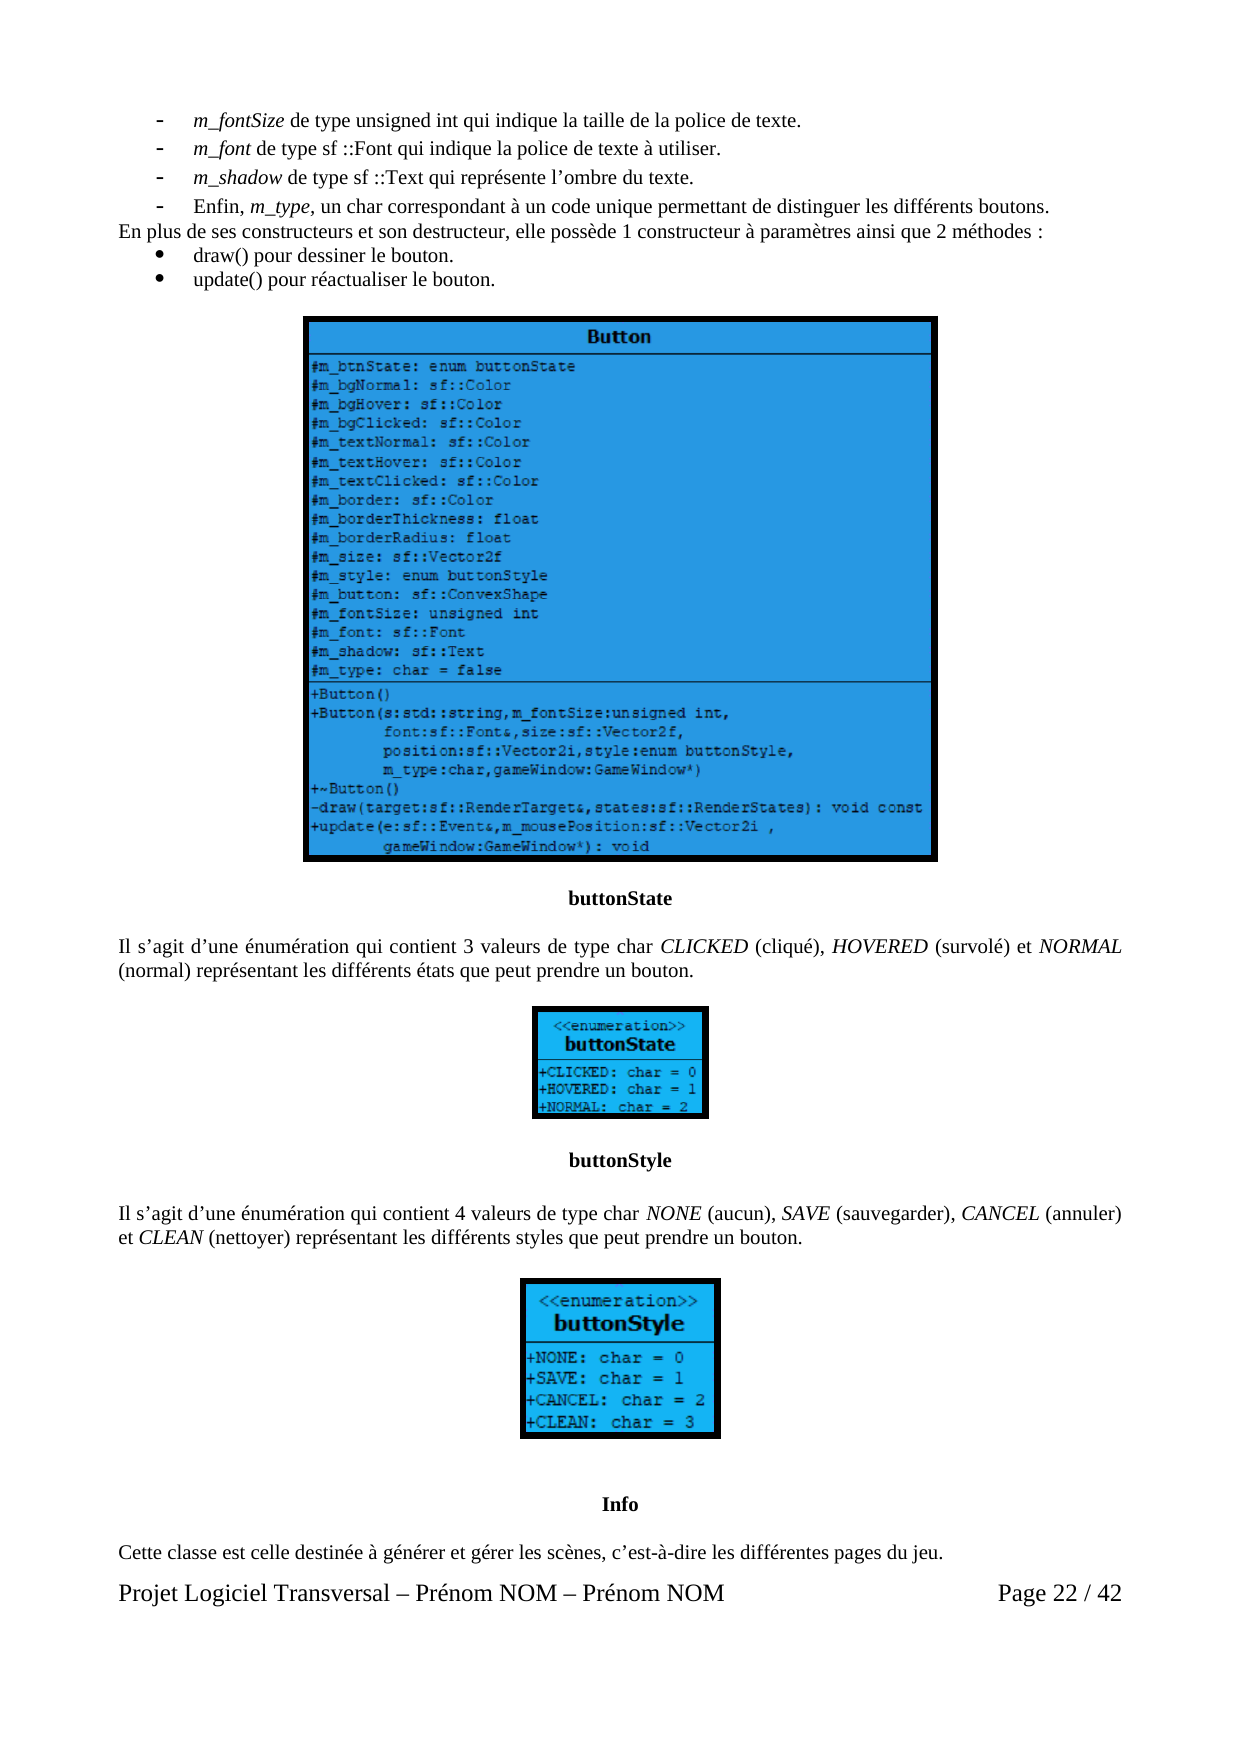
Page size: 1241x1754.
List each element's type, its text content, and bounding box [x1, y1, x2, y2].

list Enfin, m_type, un char correspondant à un code unique permettant de distinguer les différents boutons. [156, 190, 1122, 219]
text buttonStyle [118, 1148, 1122, 1172]
list draw() pour dessiner le bouton. [156, 243, 1122, 267]
text Info [118, 1492, 1122, 1516]
list update() pour réactualiser le bouton. [156, 267, 1122, 292]
text Il s’agit d’une énumération qui contient 4 valeurs de type char NONE (aucun), SAVE (sauvegarder), CANCEL (annuler) et CLEAN (nettoyer) représentant les différents styles que peut prendre un bouton. [118, 1201, 1122, 1249]
text En plus de ses constructeurs et son destructeur, elle possède 1 constructeur à paramètres ainsi que 2 méthodes : [118, 219, 1122, 243]
text buttonState [118, 886, 1122, 910]
list m_shadow de type sf ::Text qui représente l’ombre du texte. [156, 161, 1122, 190]
list m_fontSize de type unsigned int qui indique la taille de la police de texte. [156, 104, 1122, 132]
text Il s’agit d’une énumération qui contient 3 valeurs de type char CLICKED (cliqué), HOVERED (survolé) et NORMAL (normal) représentant les différents états que peut prendre un bouton. [118, 934, 1122, 982]
text Cette classe est celle destinée à générer et gérer les scènes, c’est-à-dire les différentes pages du jeu. [118, 1540, 1122, 1564]
list m_font de type sf ::Font qui indique la police de texte à utiliser. [156, 132, 1122, 161]
